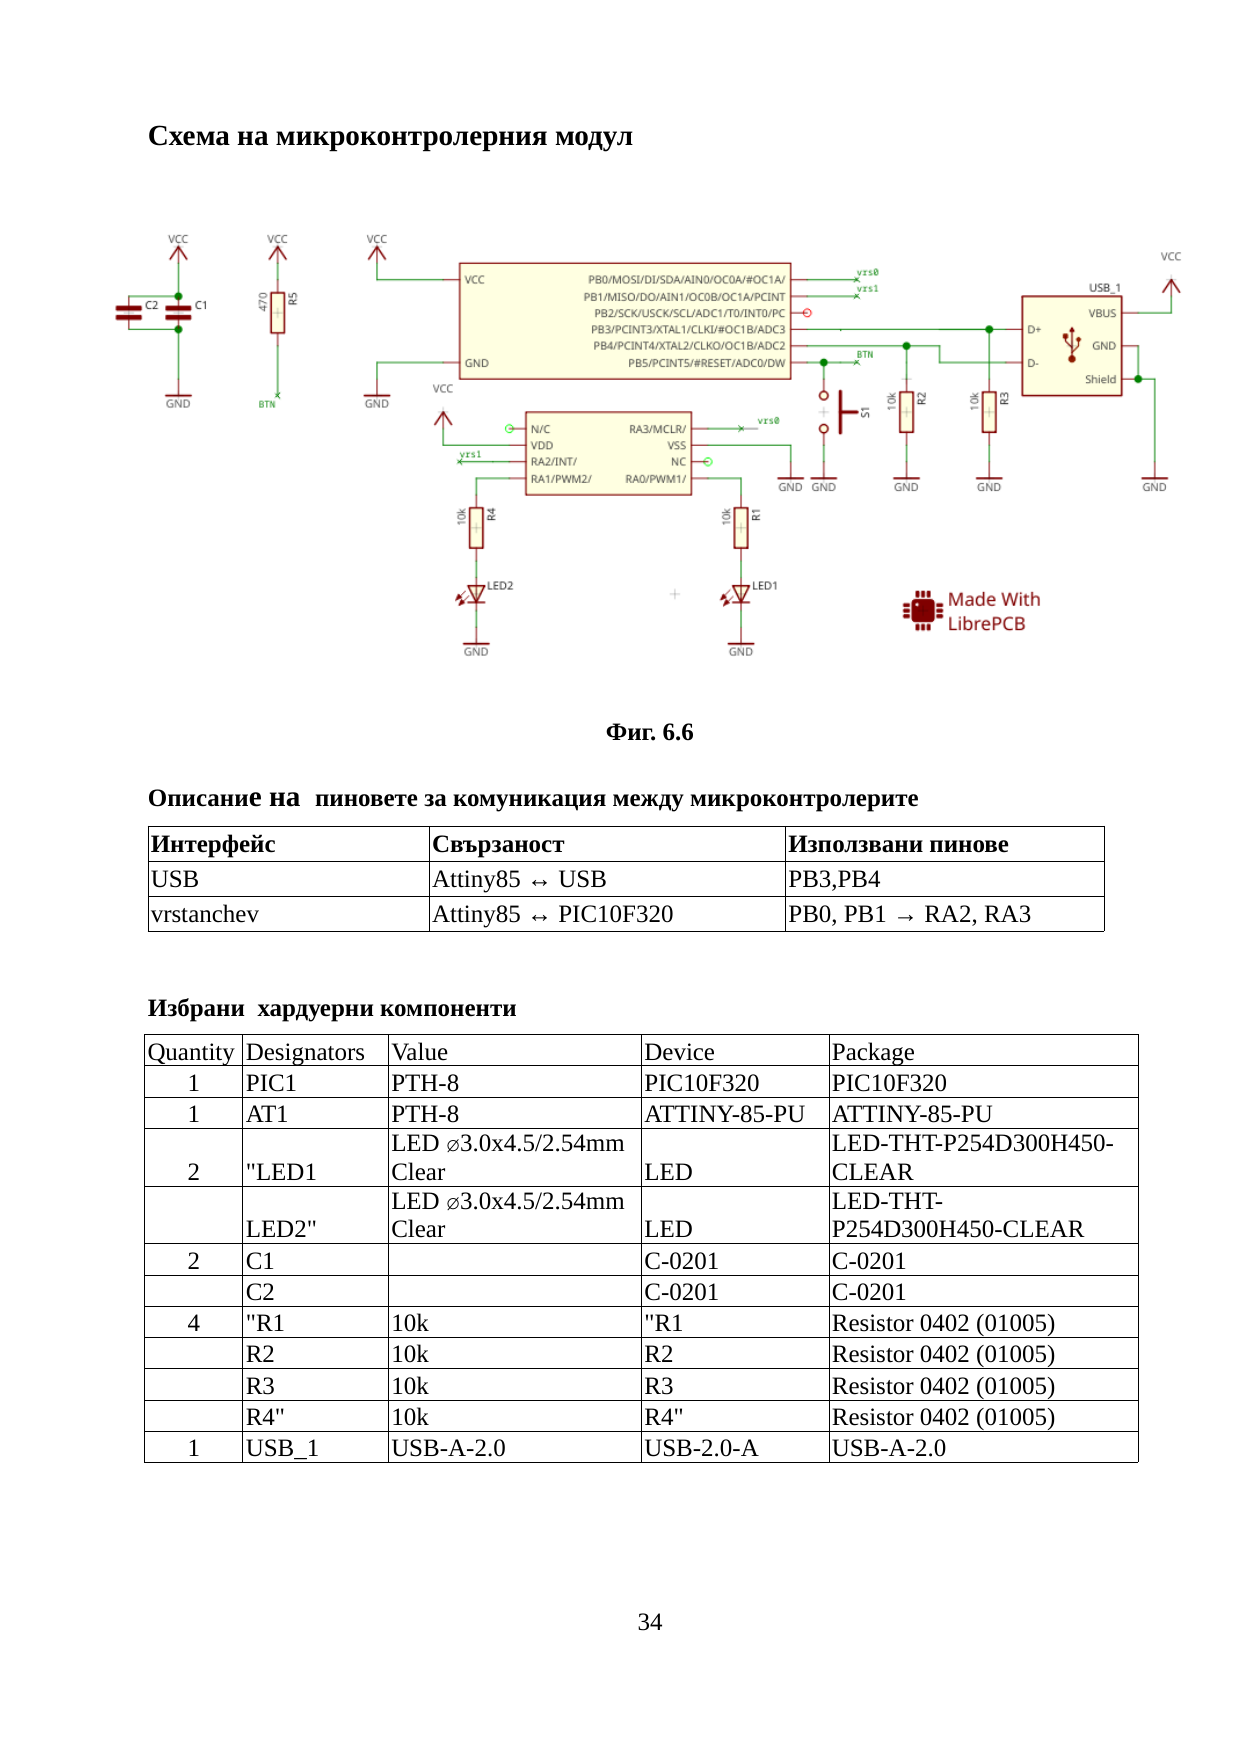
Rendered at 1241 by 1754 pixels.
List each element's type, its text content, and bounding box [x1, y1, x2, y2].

picture [104, 177, 1195, 665]
table_cell 4 [145, 1307, 242, 1337]
table_cell C-0201 [642, 1244, 829, 1274]
subtitle Избрани хардуерни компоненти [148, 993, 1152, 1022]
table_cell USB_1 [243, 1432, 388, 1462]
table_cell LED-THT-P254D300H450-CLEAR [830, 1129, 1138, 1186]
table_cell R4" [642, 1401, 829, 1431]
table_cell 1 [145, 1066, 242, 1097]
table_cell LED-THT-P254D300H450-CLEAR [830, 1187, 1138, 1243]
table_cell vrstanchev [149, 897, 429, 931]
table_header Свързаност [430, 827, 785, 861]
table_header Designators [243, 1035, 388, 1065]
table_cell [145, 1369, 242, 1399]
table_cell 1 [145, 1098, 242, 1128]
table_cell LED ⌀3.0x4.5/2.54mm Clear [389, 1129, 641, 1186]
table_cell PIC10F320 [830, 1066, 1138, 1097]
table_cell "R1 [243, 1307, 388, 1337]
table_cell PIC1 [243, 1066, 388, 1097]
table_cell C1 [243, 1244, 388, 1274]
table_header Package [830, 1035, 1138, 1065]
table_cell USB-A-2.0 [389, 1432, 641, 1462]
table_cell 2 [145, 1244, 242, 1274]
table_cell [389, 1244, 641, 1274]
table_cell 10k [389, 1369, 641, 1399]
table_cell PB0, PB1 → RA2, RA3 [786, 897, 1104, 931]
table_header Quantity [145, 1035, 242, 1065]
table_header Използвани пинове [786, 827, 1104, 861]
table_cell 10k [389, 1307, 641, 1337]
table_cell AT1 [243, 1098, 388, 1128]
table_cell PIC10F320 [642, 1066, 829, 1097]
table_cell 10k [389, 1401, 641, 1431]
table_cell Resistor 0402 (01005) [830, 1369, 1138, 1399]
table_cell Resistor 0402 (01005) [830, 1338, 1138, 1368]
table_cell Resistor 0402 (01005) [830, 1401, 1138, 1431]
subtitle Схема на микроконтролерния модул [148, 118, 1152, 152]
table_cell 1 [145, 1432, 242, 1462]
table_cell PB3,PB4 [786, 862, 1104, 896]
table_cell LED [642, 1129, 829, 1186]
table_cell 2 [145, 1129, 242, 1186]
table_cell R3 [243, 1369, 388, 1399]
table_header Device [642, 1035, 829, 1065]
table_cell LED ⌀3.0x4.5/2.54mm Clear [389, 1187, 641, 1243]
table_cell USB-2.0-A [642, 1432, 829, 1462]
table_cell LED2" [243, 1187, 388, 1243]
table_cell Attiny85 ↔ PIC10F320 [430, 897, 785, 931]
table_cell USB-A-2.0 [830, 1432, 1138, 1462]
table_cell [145, 1338, 242, 1368]
table_cell [145, 1401, 242, 1431]
table_header Value [389, 1035, 641, 1065]
table_cell LED [642, 1187, 829, 1243]
text Фиг. 6.6 [148, 717, 1152, 746]
table_cell PTH-8 [389, 1098, 641, 1128]
table_cell [145, 1276, 242, 1306]
table_cell C-0201 [830, 1276, 1138, 1306]
table_cell 10k [389, 1338, 641, 1368]
table_cell C-0201 [642, 1276, 829, 1306]
table_cell C2 [243, 1276, 388, 1306]
table_cell R3 [642, 1369, 829, 1399]
table_cell C-0201 [830, 1244, 1138, 1274]
table_cell USB [149, 862, 429, 896]
table_cell [389, 1276, 641, 1306]
table_cell Attiny85 ↔ USB [430, 862, 785, 896]
subtitle Описаниe на пиновете за комуникация между микроконтролерите [148, 779, 1152, 813]
table_cell ATTINY-85-PU [830, 1098, 1138, 1128]
table_header Интерфейс [149, 827, 429, 861]
table_cell ATTINY-85-PU [642, 1098, 829, 1128]
table_cell [145, 1187, 242, 1243]
table_cell Resistor 0402 (01005) [830, 1307, 1138, 1337]
table_cell "R1 [642, 1307, 829, 1337]
table_cell R2 [243, 1338, 388, 1368]
table_cell R2 [642, 1338, 829, 1368]
table_cell R4" [243, 1401, 388, 1431]
table_cell PTH-8 [389, 1066, 641, 1097]
table_cell "LED1 [243, 1129, 388, 1186]
